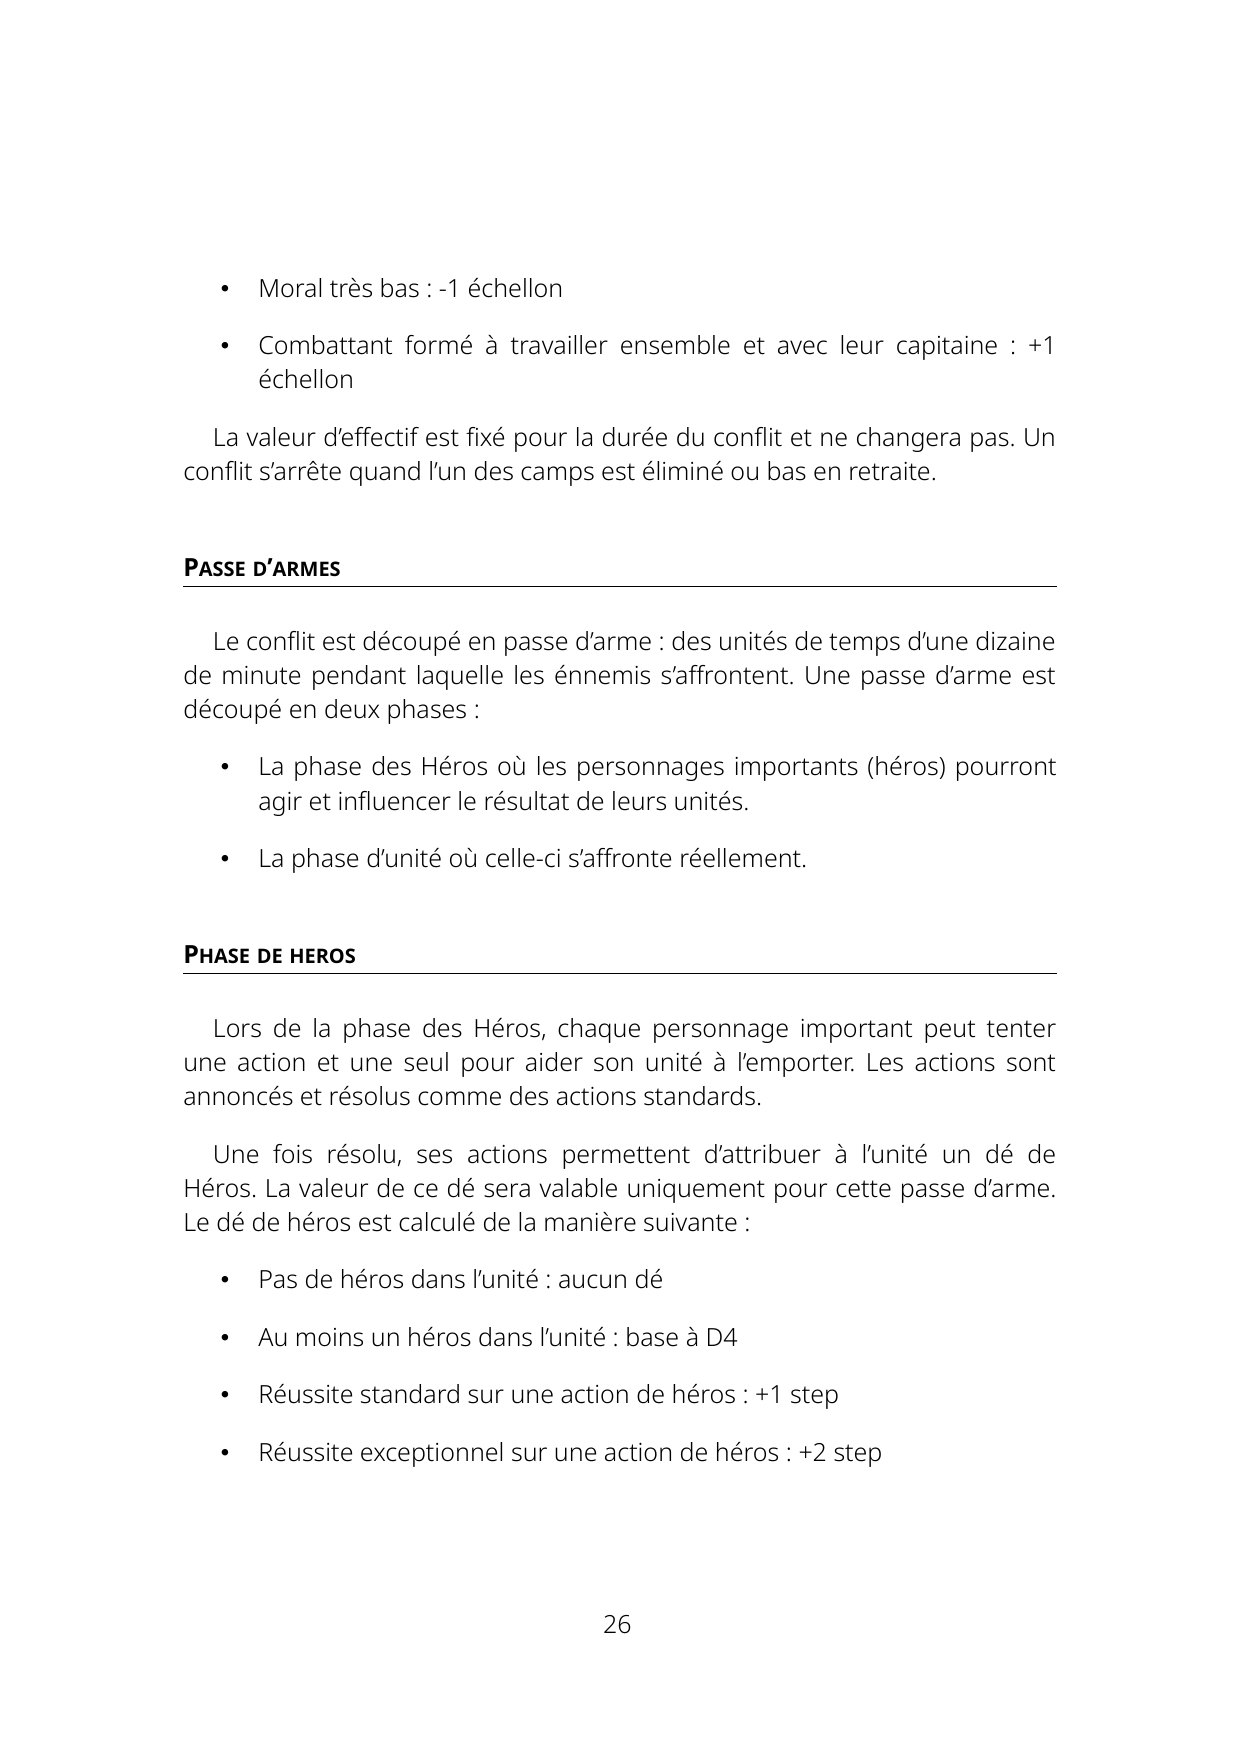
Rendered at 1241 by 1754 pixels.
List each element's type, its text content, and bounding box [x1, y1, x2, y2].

list Réussite exceptionnel sur une action de héros : +2 step [221, 1435, 1057, 1469]
list Au moins un héros dans l’unité : base à D4 [221, 1319, 1057, 1354]
list Pas de héros dans l’unité : aucun dé [221, 1262, 1057, 1296]
list Réussite standard sur une action de héros : +1 step [221, 1377, 1057, 1411]
text Une fois résolu, ses actions permettent d’attribuer à l’unité un dé de Héros. La valeur de ce dé sera valable uniquement pour cette passe d’arme. Le dé de héros est calculé de la manière suivante : [183, 1136, 1057, 1238]
subtitle Phase de heros [183, 937, 1057, 973]
list Moral très bas : -1 échellon [221, 270, 1057, 304]
list Combattant formé à travailler ensemble et avec leur capitaine : +1 échellon [221, 328, 1057, 396]
text Le conflit est découpé en passe d’arme : des unités de temps d’une dizaine de minute pendant laquelle les énnemis s’affrontent. Une passe d’arme est découpé en deux phases : [183, 623, 1057, 726]
subtitle Passe d’armes [183, 549, 1057, 586]
list La phase d’unité où celle-ci s’affronte réellement. [221, 841, 1057, 875]
text La valeur d’effectif est fixé pour la durée du conflit et ne changera pas. Un conflit s’arrête quand l’un des camps est éliminé ou bas en retraite. [183, 419, 1057, 488]
text Lors de la phase des Héros, chaque personnage important peut tenter une action et une seul pour aider son unité à l’emporter. Les actions sont annoncés et résolus comme des actions standards. [183, 1011, 1057, 1113]
list La phase des Héros où les personnages importants (héros) pourront agir et influencer le résultat de leurs unités. [221, 749, 1057, 817]
